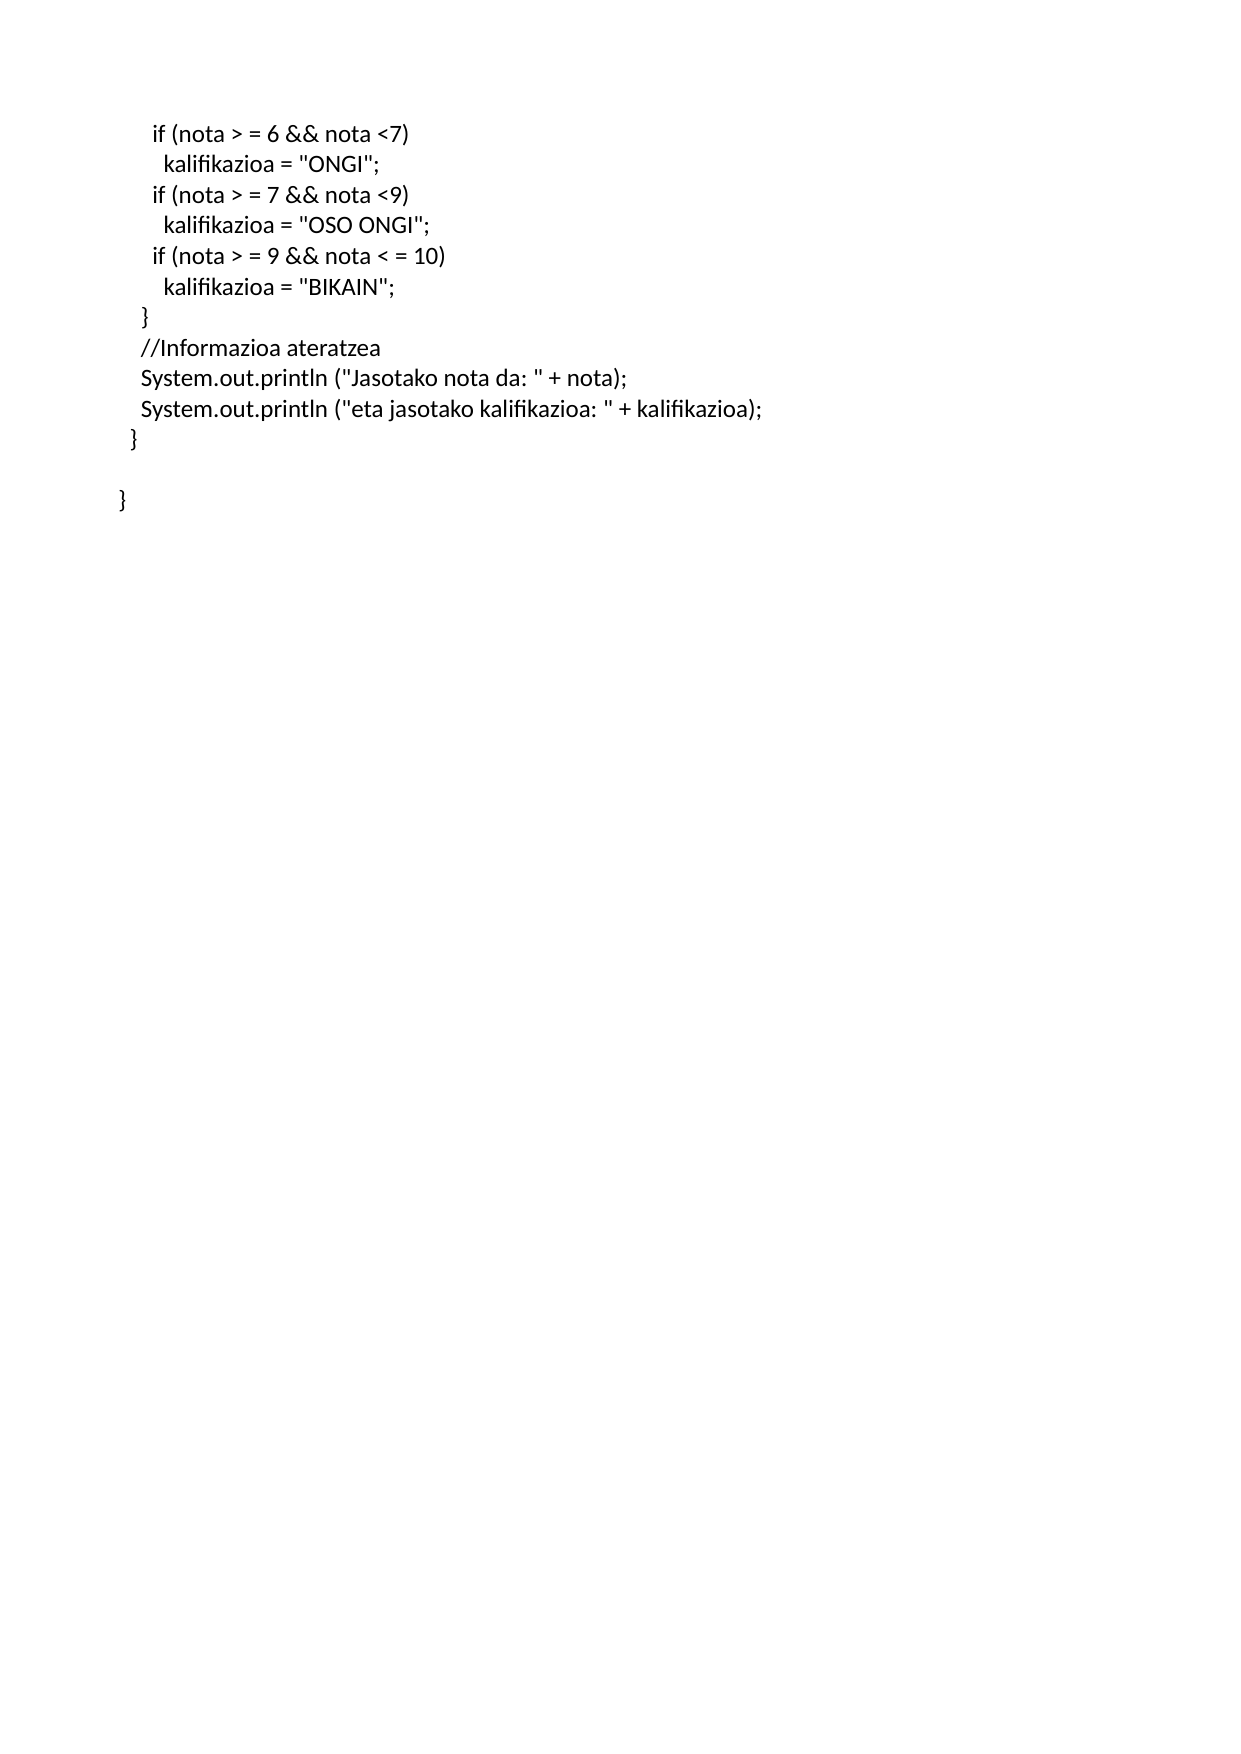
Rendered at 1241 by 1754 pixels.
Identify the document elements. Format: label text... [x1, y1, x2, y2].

text } [118, 484, 1122, 515]
text kalifikazioa = "ONGI"; [118, 149, 1122, 179]
text kalifikazioa = "OSO ONGI"; [118, 210, 1122, 240]
text if (nota > = 9 && nota < = 10) [118, 240, 1122, 271]
text System.out.println ("Jasotako nota da: " + nota); [118, 362, 1122, 393]
text if (nota > = 6 && nota <7) [118, 118, 1122, 149]
text } [118, 423, 1122, 454]
text kalifikazioa = "BIKAIN"; [118, 271, 1122, 301]
text } [118, 301, 1122, 332]
text System.out.println ("eta jasotako kalifikazioa: " + kalifikazioa); [118, 393, 1122, 423]
text //Informazioa ateratzea [118, 332, 1122, 362]
text if (nota > = 7 && nota <9) [118, 179, 1122, 210]
